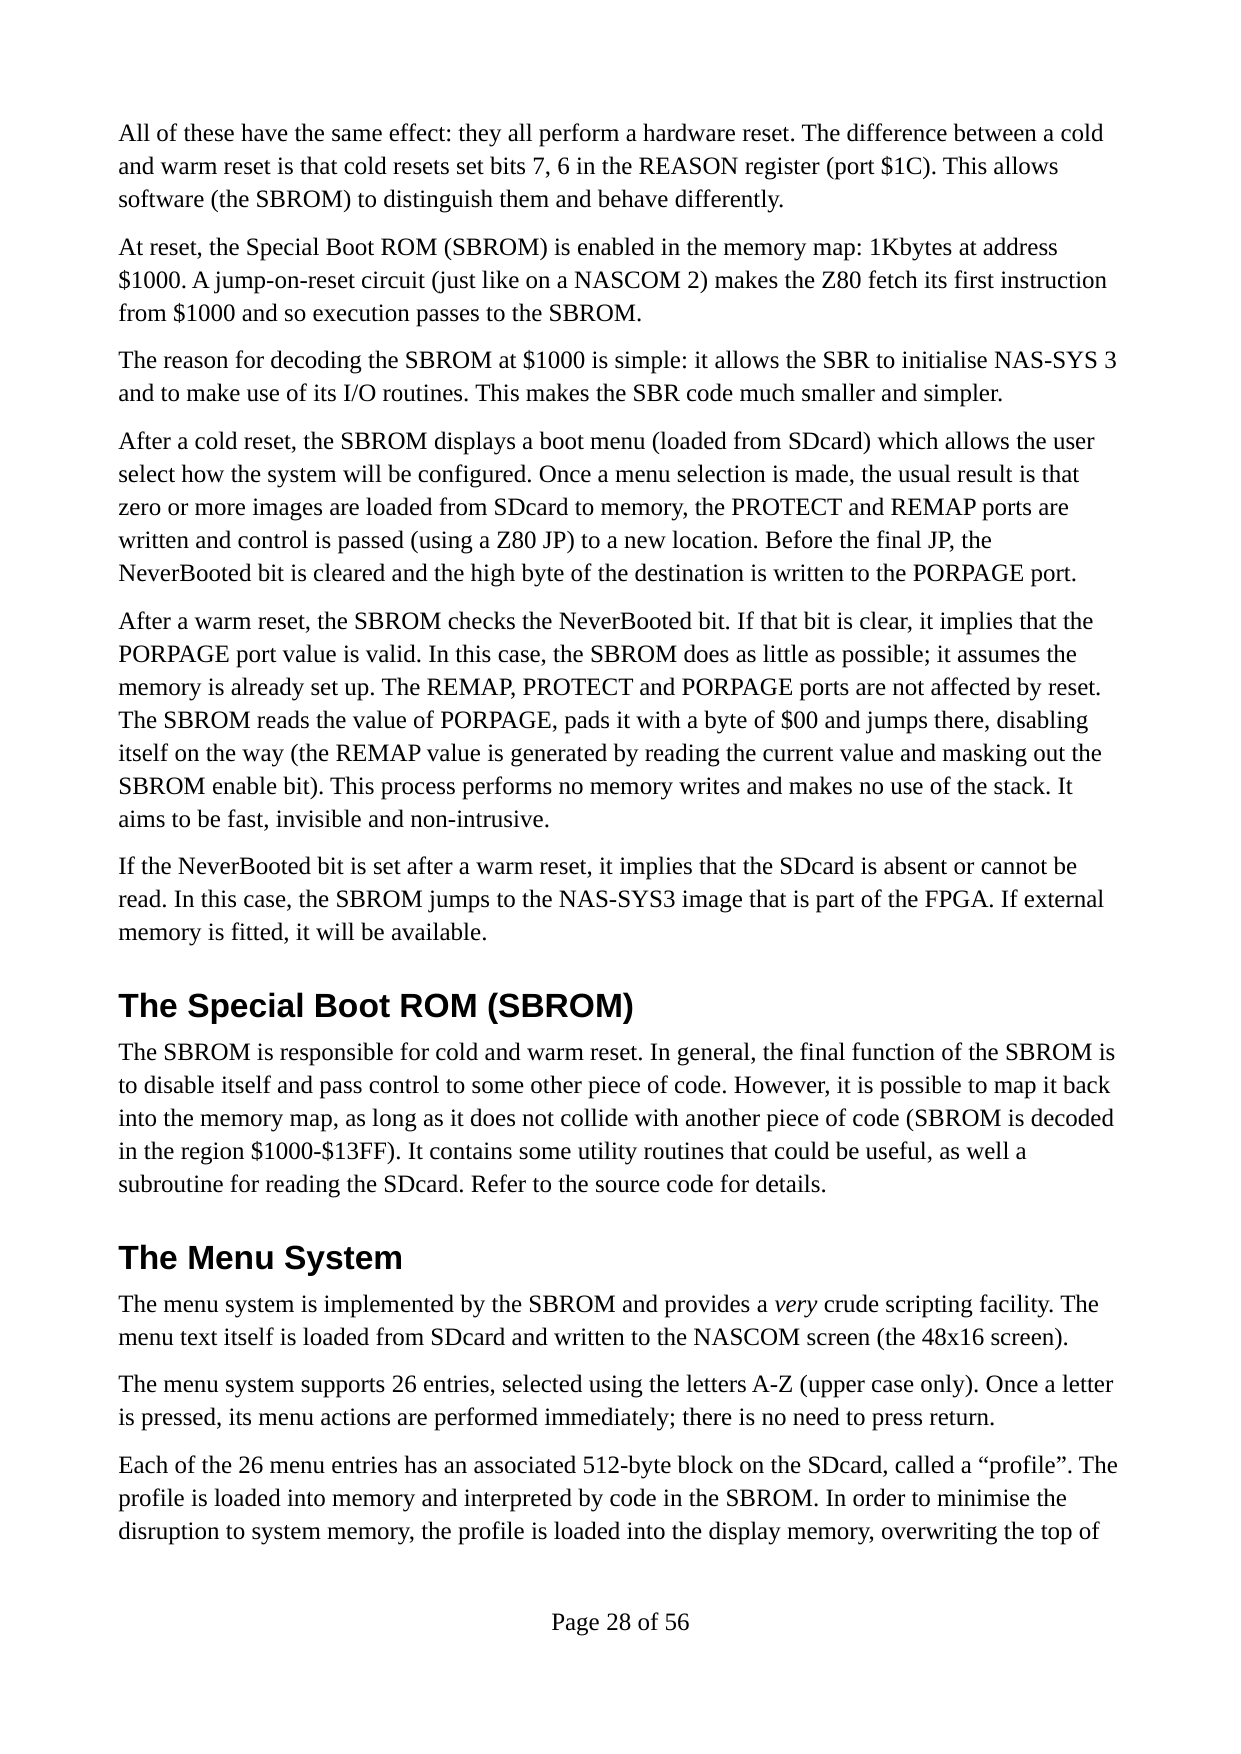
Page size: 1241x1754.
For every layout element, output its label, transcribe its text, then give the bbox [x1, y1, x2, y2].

text All of these have the same effect: they all perform a hardware reset. The difference between a cold and warm reset is that cold resets set bits 7, 6 in the REASON register (port $1C). This allows software (the SBROM) to distinguish them and behave differently. [118, 118, 1122, 213]
text Each of the 26 menu entries has an associated 512-byte block on the SDcard, called a “profile”. The profile is loaded into memory and interpreted by code in the SBROM. In order to minimise the disruption to system memory, the profile is loaded into the display memory, overwriting the top of [118, 1450, 1122, 1545]
text At reset, the Special Boot ROM (SBROM) is enabled in the memory map: 1Kbytes at address $1000. A jump-on-reset circuit (just like on a NASCOM 2) makes the Z80 fetch its first instruction from $1000 and so execution passes to the SBROM. [118, 232, 1122, 327]
subtitle The Special Boot ROM (SBROM) [118, 986, 1122, 1024]
subtitle The Menu System [118, 1238, 1122, 1276]
text The menu system is implemented by the SBROM and provides a very crude scripting facility. The menu text itself is loaded from SDcard and written to the NASCOM screen (the 48x16 screen). [118, 1289, 1122, 1351]
text The SBROM is responsible for cold and warm reset. In general, the final function of the SBROM is to disable itself and pass control to some other piece of code. However, it is possible to map it back into the memory map, as long as it does not collide with another piece of code (SBROM is decoded in the region $1000-$13FF). It contains some utility routines that could be useful, as well a subroutine for reading the SDcard. Refer to the source code for details. [118, 1037, 1122, 1198]
text After a warm reset, the SBROM checks the NeverBooted bit. If that bit is clear, it implies that the PORPAGE port value is valid. In this case, the SBROM does as little as possible; it assumes the memory is already set up. The REMAP, PROTECT and PORPAGE ports are not affected by reset. The SBROM reads the value of PORPAGE, pads it with a byte of $00 and jumps there, disabling itself on the way (the REMAP value is generated by reading the current value and masking out the SBROM enable bit). This process performs no memory writes and makes no use of the stack. It aims to be fast, invisible and non-intrusive. [118, 606, 1122, 833]
text The menu system supports 26 entries, selected using the letters A-Z (upper case only). Once a letter is pressed, its menu actions are performed immediately; there is no need to press return. [118, 1369, 1122, 1431]
text If the NeverBooted bit is set after a warm reset, it implies that the SDcard is absent or cannot be read. In this case, the SBROM jumps to the NAS-SYS3 image that is part of the FPGA. If external memory is fitted, it will be available. [118, 851, 1122, 946]
text After a cold reset, the SBROM displays a boot menu (loaded from SDcard) which allows the user select how the system will be configured. Once a menu selection is made, the usual result is that zero or more images are loaded from SDcard to memory, the PROTECT and REMAP ports are written and control is passed (using a Z80 JP) to a new location. Before the final JP, the NeverBooted bit is cleared and the high byte of the destination is written to the PORPAGE port. [118, 426, 1122, 587]
text The reason for decoding the SBROM at $1000 is simple: it allows the SBR to initialise NAS-SYS 3 and to make use of its I/O routines. This makes the SBR code much smaller and simpler. [118, 345, 1122, 407]
